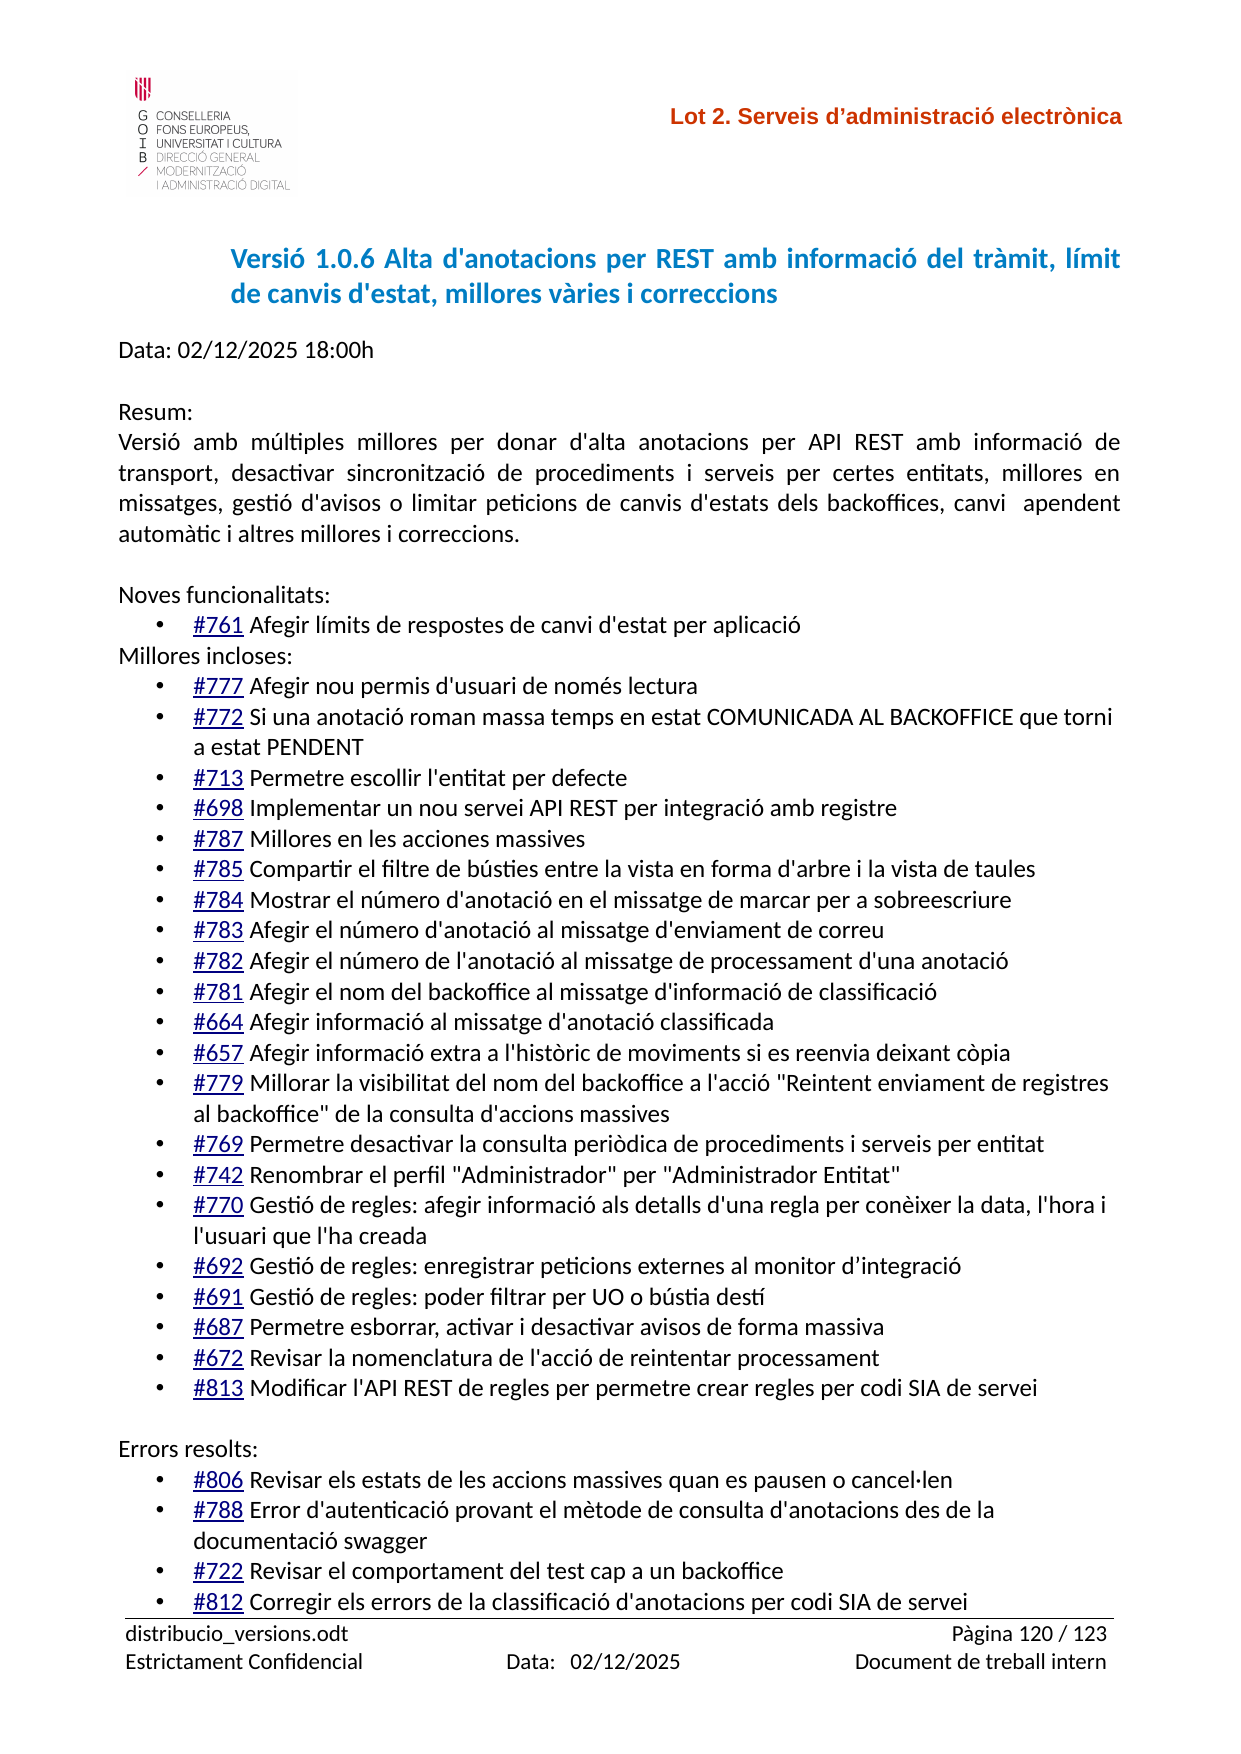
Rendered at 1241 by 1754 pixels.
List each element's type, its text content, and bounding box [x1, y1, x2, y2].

list #784 Mostrar el número d'anotació en el missatge de marcar per a sobreescriure [156, 884, 1122, 914]
list #812 Corregir els errors de la classificació d'anotacions per codi SIA de servei [156, 1586, 1122, 1617]
list #691 Gestió de regles: poder filtrar per UO o bústia destí [156, 1281, 1122, 1311]
list #687 Permetre esborrar, activar i desactivar avisos de forma massiva [156, 1311, 1122, 1342]
list #782 Afegir el número de l'anotació al missatge de processament d'una anotació [156, 945, 1122, 976]
subtitle Versió 1.0.6 Alta d'anotacions per REST amb informació del tràmit, límit de canvis d'estat, millores vàries i correccions [153, 240, 1122, 311]
list #742 Renombrar el perfil "Administrador" per "Administrador Entitat" [156, 1159, 1122, 1189]
list #777 Afegir nou permis d'usuari de només lectura [156, 670, 1122, 701]
list #692 Gestió de regles: enregistrar peticions externes al monitor d’integració [156, 1250, 1122, 1281]
list #783 Afegir el número d'anotació al missatge d'enviament de correu [156, 914, 1122, 945]
text Data: 02/12/2025 18:00h [118, 335, 1122, 365]
list #779 Millorar la visibilitat del nom del backoffice a l'acció "Reintent enviament de registres al backoffice" de la consulta d'accions massives [156, 1067, 1122, 1128]
list #785 Compartir el filtre de bústies entre la vista en forma d'arbre i la vista de taules [156, 853, 1122, 884]
list #664 Afegir informació al missatge d'anotació classificada [156, 1006, 1122, 1037]
list #769 Permetre desactivar la consulta periòdica de procediments i serveis per entitat [156, 1128, 1122, 1159]
list #806 Revisar els estats de les accions massives quan es pausen o cancel·len [156, 1464, 1122, 1494]
list #761 Afegir límits de respostes de canvi d'estat per aplicació [156, 609, 1122, 640]
text Millores incloses: [118, 640, 1122, 670]
list #788 Error d'autenticació provant el mètode de consulta d'anotacions des de la documentació swagger [156, 1494, 1122, 1556]
list #722 Revisar el comportament del test cap a un backoffice [156, 1556, 1122, 1586]
text Noves funcionalitats: [118, 579, 1122, 609]
list #772 Si una anotació roman massa temps en estat COMUNICADA AL BACKOFFICE que torni a estat PENDENT [156, 701, 1122, 762]
picture [126, 70, 299, 197]
list #770 Gestió de regles: afegir informació als detalls d'una regla per conèixer la data, l'hora i l'usuari que l'ha creada [156, 1189, 1122, 1250]
list #657 Afegir informació extra a l'històric de moviments si es reenvia deixant còpia [156, 1037, 1122, 1067]
list #672 Revisar la nomenclatura de l'acció de reintentar processament [156, 1342, 1122, 1372]
text Versió amb múltiples millores per donar d'alta anotacions per API REST amb informació de transport, desactivar sincronització de procediments i serveis per certes entitats, millores en missatges, gestió d'avisos o limitar peticions de canvis d'estats dels backoffices, canvi apendent automàtic i altres millores i correccions. [118, 426, 1122, 548]
text Resum: [118, 396, 1122, 426]
text Errors resolts: [118, 1433, 1122, 1464]
list #781 Afegir el nom del backoffice al missatge d'informació de classificació [156, 976, 1122, 1006]
list #698 Implementar un nou servei API REST per integració amb registre [156, 792, 1122, 823]
list #787 Millores en les acciones massives [156, 823, 1122, 853]
list #713 Permetre escollir l'entitat per defecte [156, 762, 1122, 792]
list #813 Modificar l'API REST de regles per permetre crear regles per codi SIA de servei [156, 1372, 1122, 1403]
